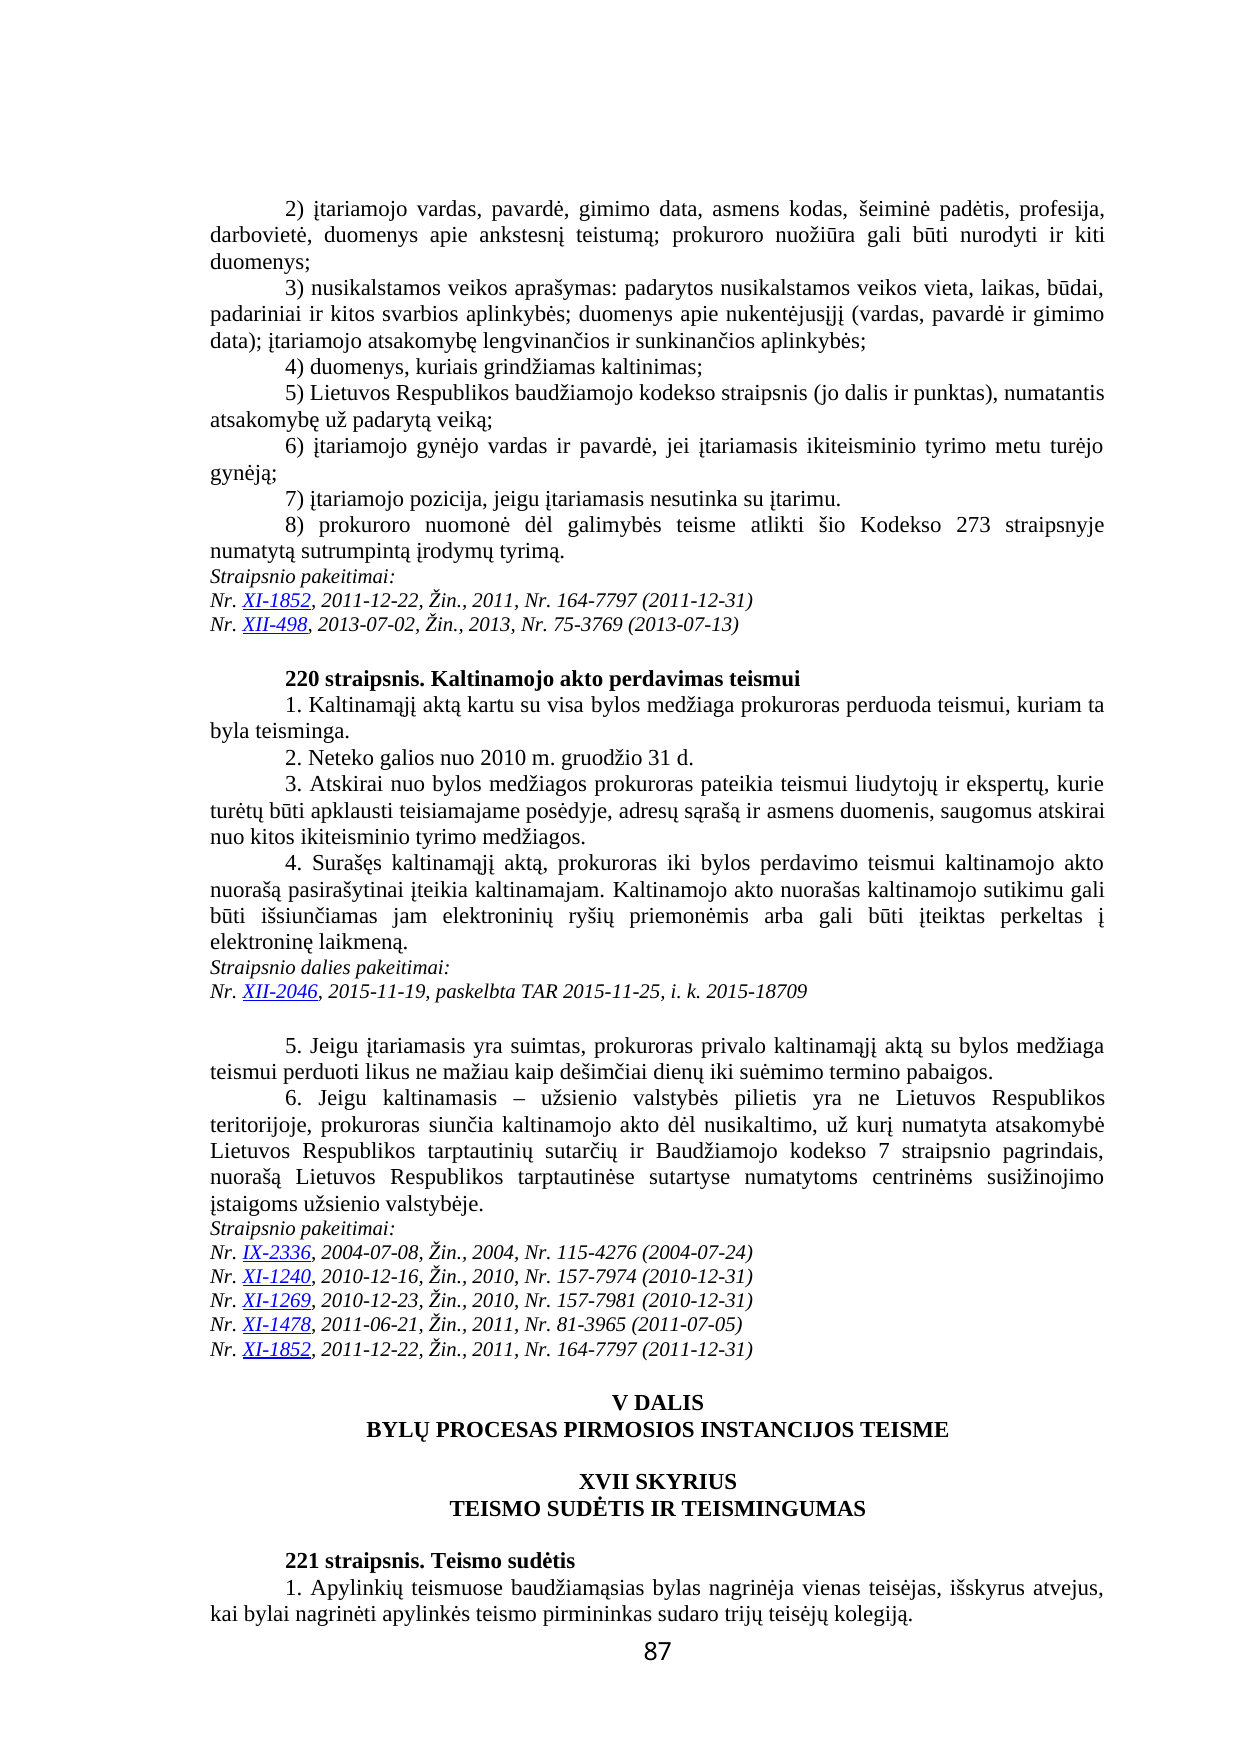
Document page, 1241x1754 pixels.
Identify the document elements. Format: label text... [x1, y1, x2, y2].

subtitle V dalis [210, 1389, 1106, 1416]
text Nr. XII-2046, 2015-11-19, paskelbta TAR 2015-11-25, i. k. 2015-18709 [210, 979, 1106, 1003]
text 221 straipsnis. Teismo sudėtis [210, 1547, 1106, 1574]
text 5. Jeigu įtariamasis yra suimtas, prokuroras privalo kaltinamąjį aktą su bylos medžiaga teismui perduoti likus ne mažiau kaip dešimčiai dienų iki suėmimo termino pabaigos. [210, 1032, 1106, 1084]
text 2) įtariamojo vardas, pavardė, gimimo data, asmens kodas, šeiminė padėtis, profesija, darbovietė, duomenys apie ankstesnį teistumą; prokuroro nuožiūra gali būti nurodyti ir kiti duomenys; [210, 195, 1106, 274]
text 7) įtariamojo pozicija, jeigu įtariamasis nesutinka su įtarimu. [210, 485, 1106, 511]
text 1. Apylinkių teismuose baudžiamąsias bylas nagrinėja vienas teisėjas, išskyrus atvejus, kai bylai nagrinėti apylinkės teismo pirmininkas sudaro trijų teisėjų kolegiją. [210, 1574, 1106, 1626]
text 5) Lietuvos Respublikos baudžiamojo kodekso straipsnis (jo dalis ir punktas), numatantis atsakomybę už padarytą veiką; [210, 379, 1106, 432]
text Straipsnio pakeitimai: [210, 564, 1106, 588]
text Nr. XI-1240, 2010-12-16, Žin., 2010, Nr. 157-7974 (2010-12-31) [210, 1264, 1106, 1288]
text Straipsnio pakeitimai: [210, 1216, 1106, 1240]
text 4) duomenys, kuriais grindžiamas kaltinimas; [210, 353, 1106, 379]
text Nr. XI-1478, 2011-06-21, Žin., 2011, Nr. 81-3965 (2011-07-05) [210, 1312, 1106, 1336]
text Nr. XI-1852, 2011-12-22, Žin., 2011, Nr. 164-7797 (2011-12-31) [210, 1336, 1106, 1361]
text Nr. XI-1269, 2010-12-23, Žin., 2010, Nr. 157-7981 (2010-12-31) [210, 1288, 1106, 1312]
text Nr. XI-1852, 2011-12-22, Žin., 2011, Nr. 164-7797 (2011-12-31) [210, 588, 1106, 612]
text 1. Kaltinamąjį aktą kartu su visa bylos medžiaga prokuroras perduoda teismui, kuriam ta byla teisminga. [210, 691, 1106, 744]
text Straipsnio dalies pakeitimai: [210, 955, 1106, 979]
text Bylų procesas pirmosios instancijos teisme [210, 1416, 1106, 1442]
text Nr. IX-2336, 2004-07-08, Žin., 2004, Nr. 115-4276 (2004-07-24) [210, 1240, 1106, 1264]
text Teismo sudėtis ir teismingumas [210, 1495, 1106, 1521]
subtitle XVII skyrius [210, 1468, 1106, 1495]
text 2. Neteko galios nuo 2010 m. gruodžio 31 d. [210, 744, 1106, 770]
text 4. Surašęs kaltinamąjį aktą, prokuroras iki bylos perdavimo teismui kaltinamojo akto nuorašą pasirašytinai įteikia kaltinamajam. Kaltinamojo akto nuorašas kaltinamojo sutikimu gali būti išsiunčiamas jam elektroninių ryšių priemonėmis arba gali būti įteiktas perkeltas į elektroninę laikmeną. [210, 849, 1106, 955]
text 6) įtariamojo gynėjo vardas ir pavardė, jei įtariamasis ikiteisminio tyrimo metu turėjo gynėją; [210, 432, 1106, 485]
text 6. Jeigu kaltinamasis – užsienio valstybės pilietis yra ne Lietuvos Respublikos teritorijoje, prokuroras siunčia kaltinamojo akto dėl nusikaltimo, už kurį numatyta atsakomybė Lietuvos Respublikos tarptautinių sutarčių ir Baudžiamojo kodekso 7 straipsnio pagrindais, nuorašą Lietuvos Respublikos tarptautinėse sutartyse numatytoms centrinėms susižinojimo įstaigoms užsienio valstybėje. [210, 1084, 1106, 1216]
text 8) prokuroro nuomonė dėl galimybės teisme atlikti šio Kodekso 273 straipsnyje numatytą sutrumpintą įrodymų tyrimą. [210, 511, 1106, 564]
text 220 straipsnis. Kaltinamojo akto perdavimas teismui [210, 665, 1106, 691]
text 3) nusikalstamos veikos aprašymas: padarytos nusikalstamos veikos vieta, laikas, būdai, padariniai ir kitos svarbios aplinkybės; duomenys apie nukentėjusįjį (vardas, pavardė ir gimimo data); įtariamojo atsakomybę lengvinančios ir sunkinančios aplinkybės; [210, 274, 1106, 353]
text 3. Atskirai nuo bylos medžiagos prokuroras pateikia teismui liudytojų ir ekspertų, kurie turėtų būti apklausti teisiamajame posėdyje, adresų sąrašą ir asmens duomenis, saugomus atskirai nuo kitos ikiteisminio tyrimo medžiagos. [210, 770, 1106, 849]
text Nr. XII-498, 2013-07-02, Žin., 2013, Nr. 75-3769 (2013-07-13) [210, 612, 1106, 636]
